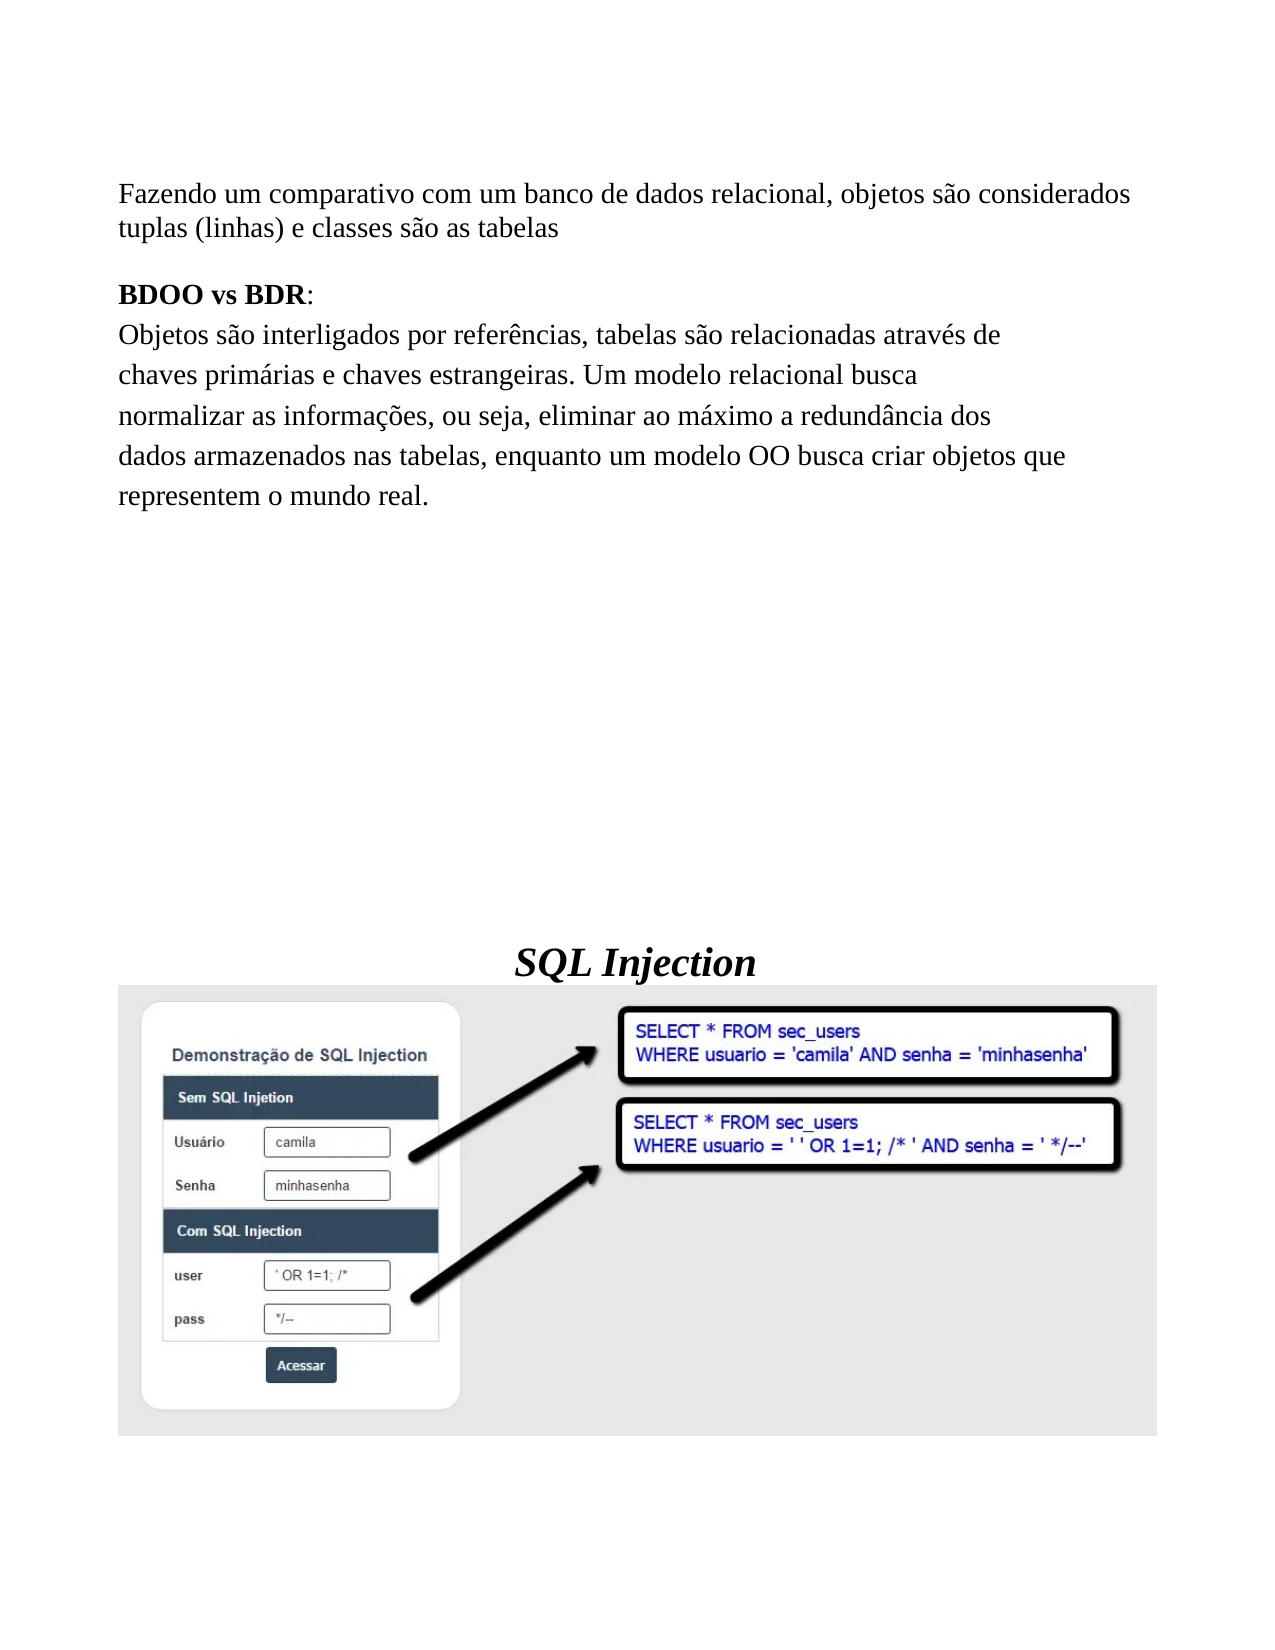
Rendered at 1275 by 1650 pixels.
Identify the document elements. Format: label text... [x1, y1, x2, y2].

picture [118, 985, 1157, 1436]
text BDOO vs BDR: Objetos são interligados por referências, tabelas são relacionadas através de chaves primárias e chaves estrangeiras. Um modelo relacional busca normalizar as informações, ou seja, eliminar ao máximo a redundância dos dados armazenados nas tabelas, enquanto um modelo OO busca criar objetos que representem o mundo real. [118, 277, 1157, 512]
text Fazendo um comparativo com um banco de dados relacional, objetos são considerados tuplas (linhas) e classes são as tabelas [118, 176, 1157, 243]
text SQL Injection [118, 938, 1157, 985]
